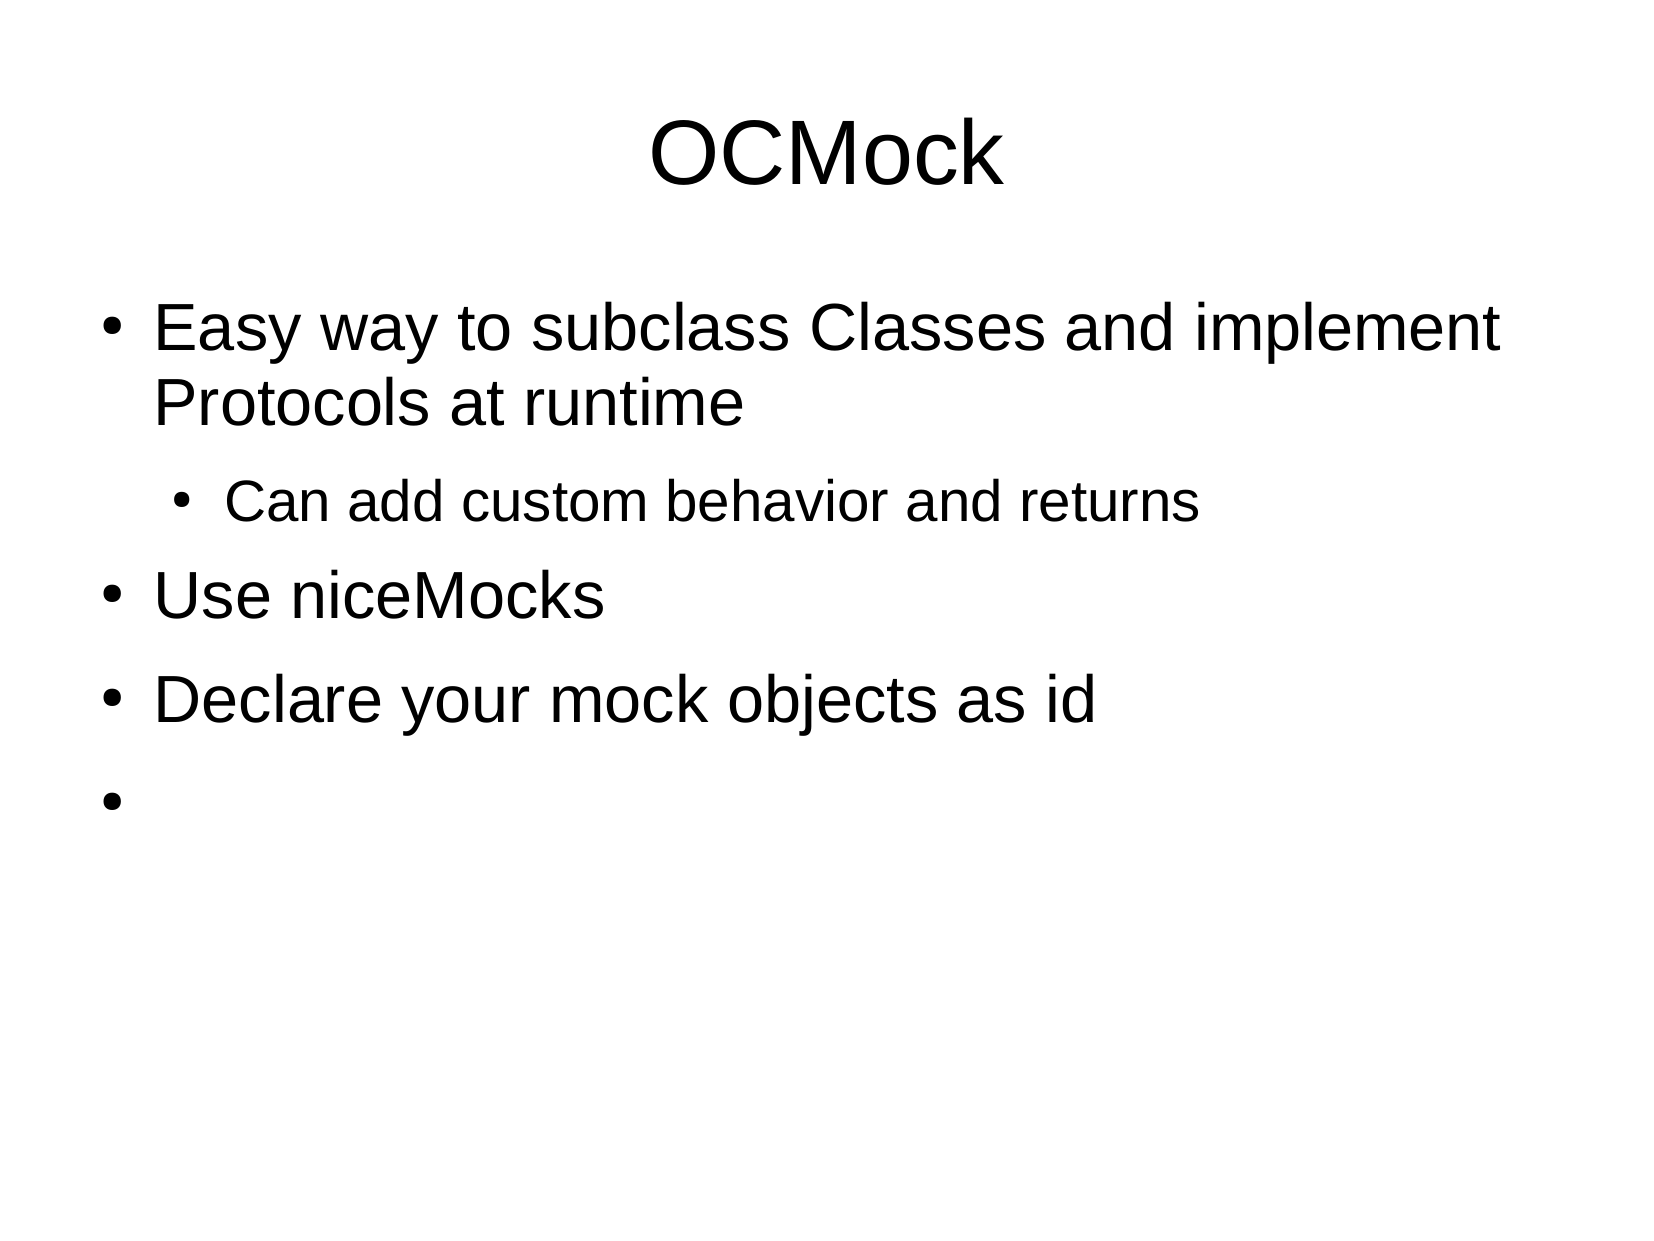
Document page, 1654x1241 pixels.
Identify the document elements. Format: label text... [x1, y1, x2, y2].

list Easy way to subclass Classes and implement Protocols at runtime Can add custom behavior and returns Use niceMocks Declare your mock objects as id [82, 290, 1571, 1109]
title OCMock [82, 49, 1571, 257]
